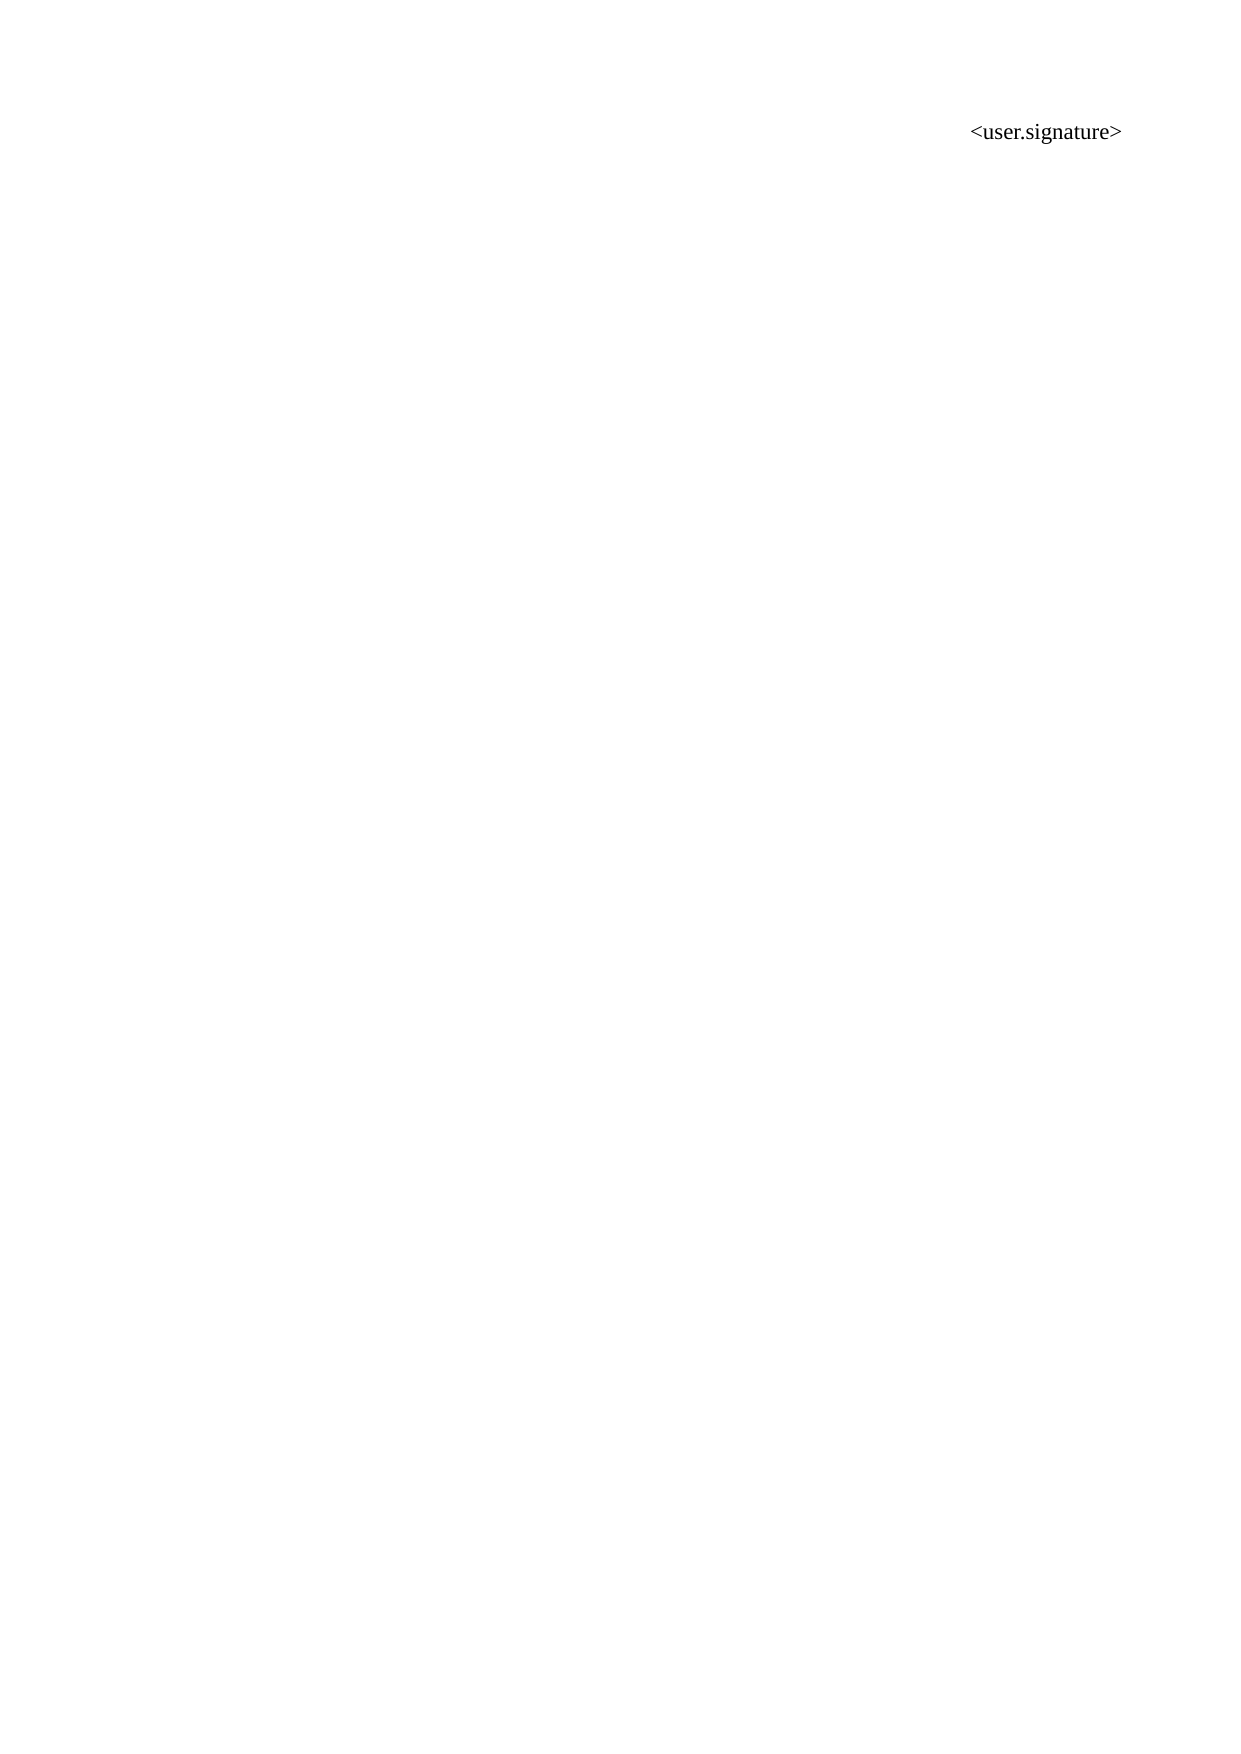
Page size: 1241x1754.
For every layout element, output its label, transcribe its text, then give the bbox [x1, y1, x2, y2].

text <user.signature> [118, 118, 1122, 144]
